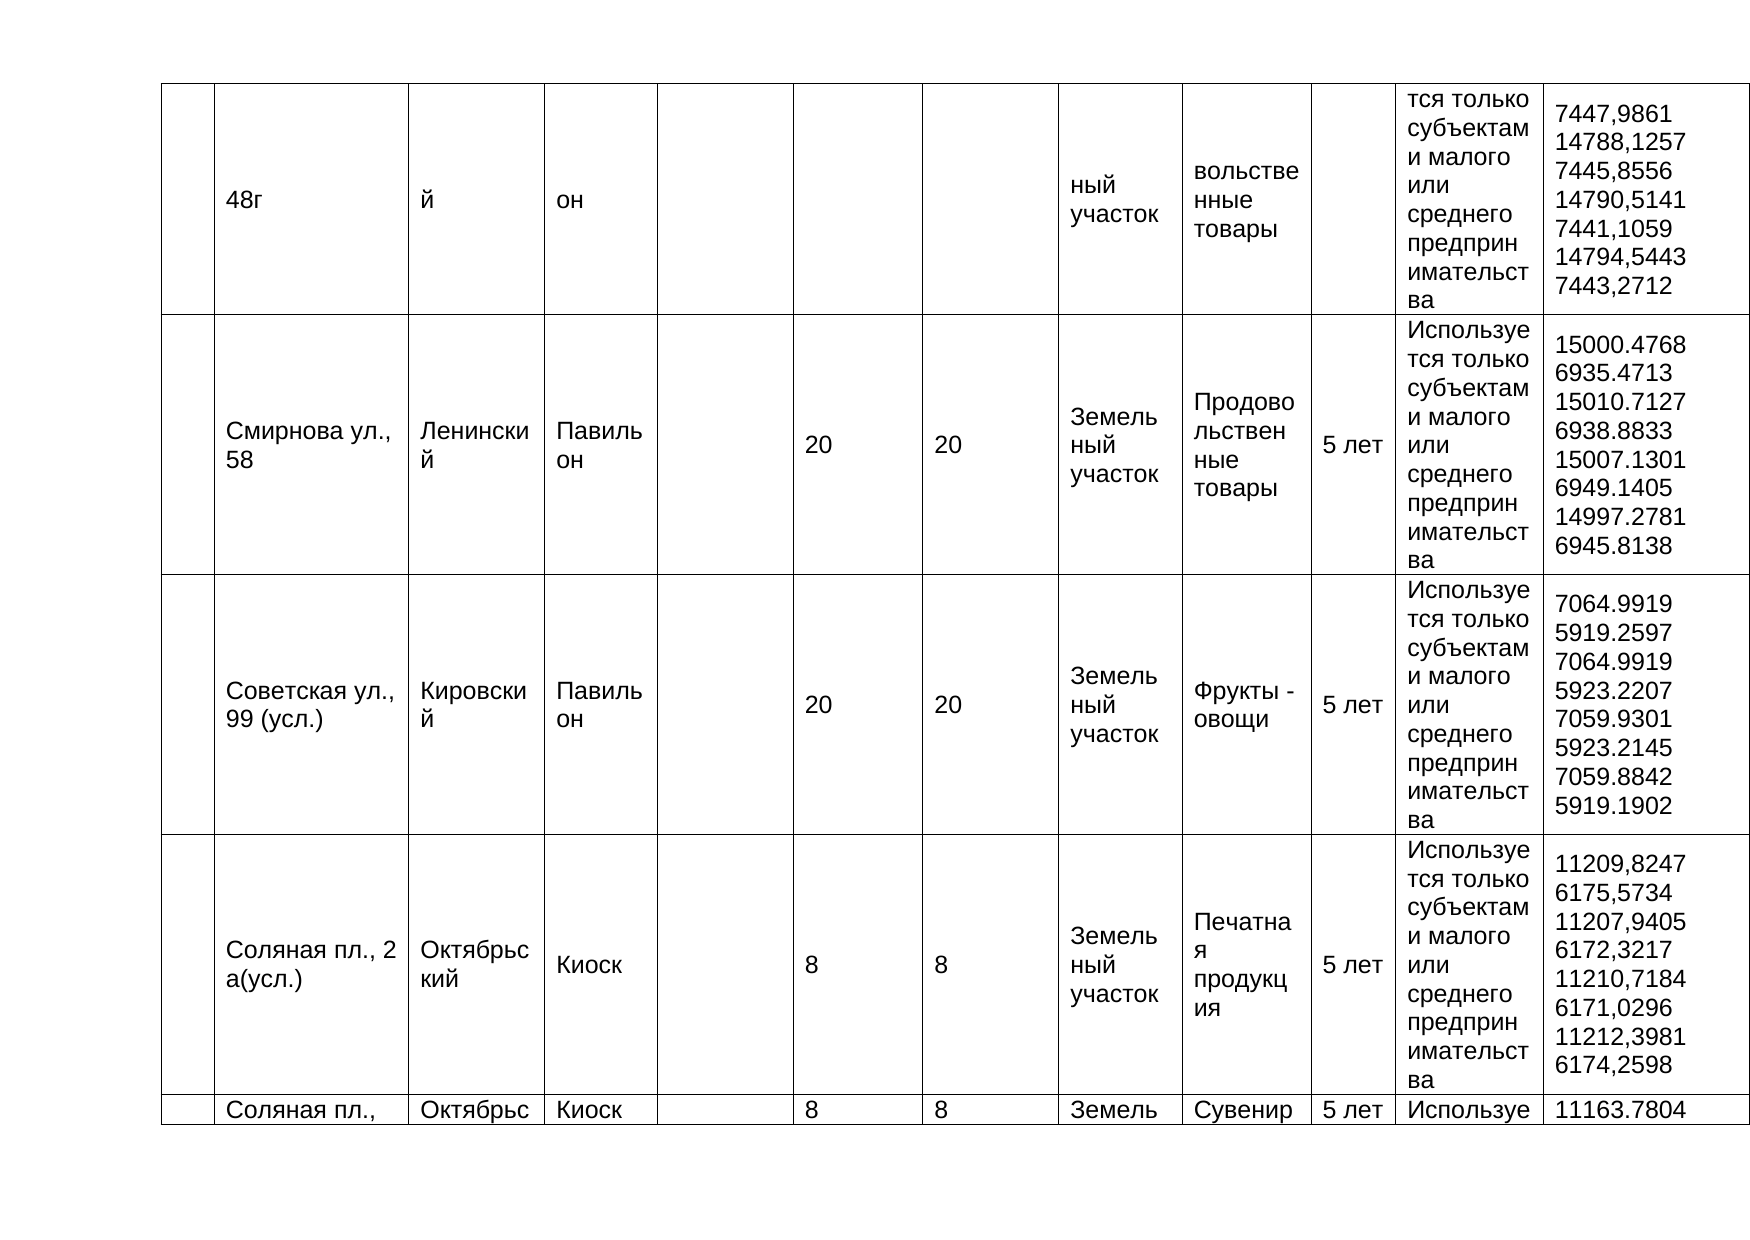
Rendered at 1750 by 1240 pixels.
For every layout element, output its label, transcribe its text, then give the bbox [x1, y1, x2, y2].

table_cell вольственные товары [1183, 84, 1311, 314]
table_cell Октябрьс [409, 1095, 544, 1123]
table_cell [794, 84, 922, 314]
table_cell [923, 84, 1058, 314]
table_cell 20 [923, 315, 1058, 574]
table_cell 8 [794, 835, 922, 1094]
table_cell ный участок [1059, 84, 1182, 314]
table_cell тся только субъектами малого или среднего предпринимательства [1396, 84, 1543, 314]
table_cell Земельный участок [1059, 575, 1182, 834]
table_cell 8 [923, 835, 1058, 1094]
table_cell Земельный участок [1059, 835, 1182, 1094]
table_cell [1312, 84, 1395, 314]
table_cell Земельный участок [1059, 315, 1182, 574]
table_cell Используе [1396, 1095, 1543, 1123]
table_cell 8 [923, 1095, 1058, 1123]
table_cell [658, 575, 793, 834]
table_cell [658, 835, 793, 1094]
table_cell 11209,8247 6175,5734 11207,9405 6172,3217 11210,7184 6171,0296 11212,3981 6174,2598 [1544, 835, 1749, 1094]
table_cell Ленинский [409, 315, 544, 574]
table_cell Земель [1059, 1095, 1182, 1123]
table_cell [162, 84, 214, 314]
table_cell 5 лет [1312, 1095, 1395, 1123]
table_cell 8 [794, 1095, 922, 1123]
table_cell 20 [794, 315, 922, 574]
table_cell 20 [923, 575, 1058, 834]
table_cell [658, 315, 793, 574]
table_cell Киоск [545, 1095, 657, 1123]
table_cell Павильон [545, 315, 657, 574]
table_cell Сувенир [1183, 1095, 1311, 1123]
table_cell Используется только субъектами малого или среднего предпринимательства [1396, 835, 1543, 1094]
table_cell 5 лет [1312, 835, 1395, 1094]
table_cell Советская ул., 99 (усл.) [215, 575, 408, 834]
table_cell Кировский [409, 575, 544, 834]
table_cell Киоск [545, 835, 657, 1094]
table_cell 7064.9919 5919.2597 7064.9919 5923.2207 7059.9301 5923.2145 7059.8842 5919.1902 [1544, 575, 1749, 834]
table_cell Смирнова ул., 58 [215, 315, 408, 574]
table_cell Используется только субъектами малого или среднего предпринимательства [1396, 575, 1543, 834]
table_cell Используется только субъектами малого или среднего предпринимательства [1396, 315, 1543, 574]
table_cell Соляная пл., 2 а(усл.) [215, 835, 408, 1094]
table_cell Продовольственные товары [1183, 315, 1311, 574]
table_cell [162, 575, 214, 834]
table_cell [162, 315, 214, 574]
table_cell Фрукты - овощи [1183, 575, 1311, 834]
table_cell 11163.7804 [1544, 1095, 1749, 1123]
table_cell Павильон [545, 575, 657, 834]
table_cell [658, 1095, 793, 1123]
table_cell й [409, 84, 544, 314]
table_cell Печатная продукция [1183, 835, 1311, 1094]
table_cell он [545, 84, 657, 314]
table_cell [162, 835, 214, 1094]
table_cell 20 [794, 575, 922, 834]
table_cell Соляная пл., [215, 1095, 408, 1123]
table_cell 7447,9861 14788,1257 7445,8556 14790,5141 7441,1059 14794,5443 7443,2712 [1544, 84, 1749, 314]
table_cell 5 лет [1312, 575, 1395, 834]
table_cell [162, 1095, 214, 1123]
table_cell 48г [215, 84, 408, 314]
table_cell 15000.4768 6935.4713 15010.7127 6938.8833 15007.1301 6949.1405 14997.2781 6945.8138 [1544, 315, 1749, 574]
table_cell 5 лет [1312, 315, 1395, 574]
table_cell [658, 84, 793, 314]
table_cell Октябрьский [409, 835, 544, 1094]
